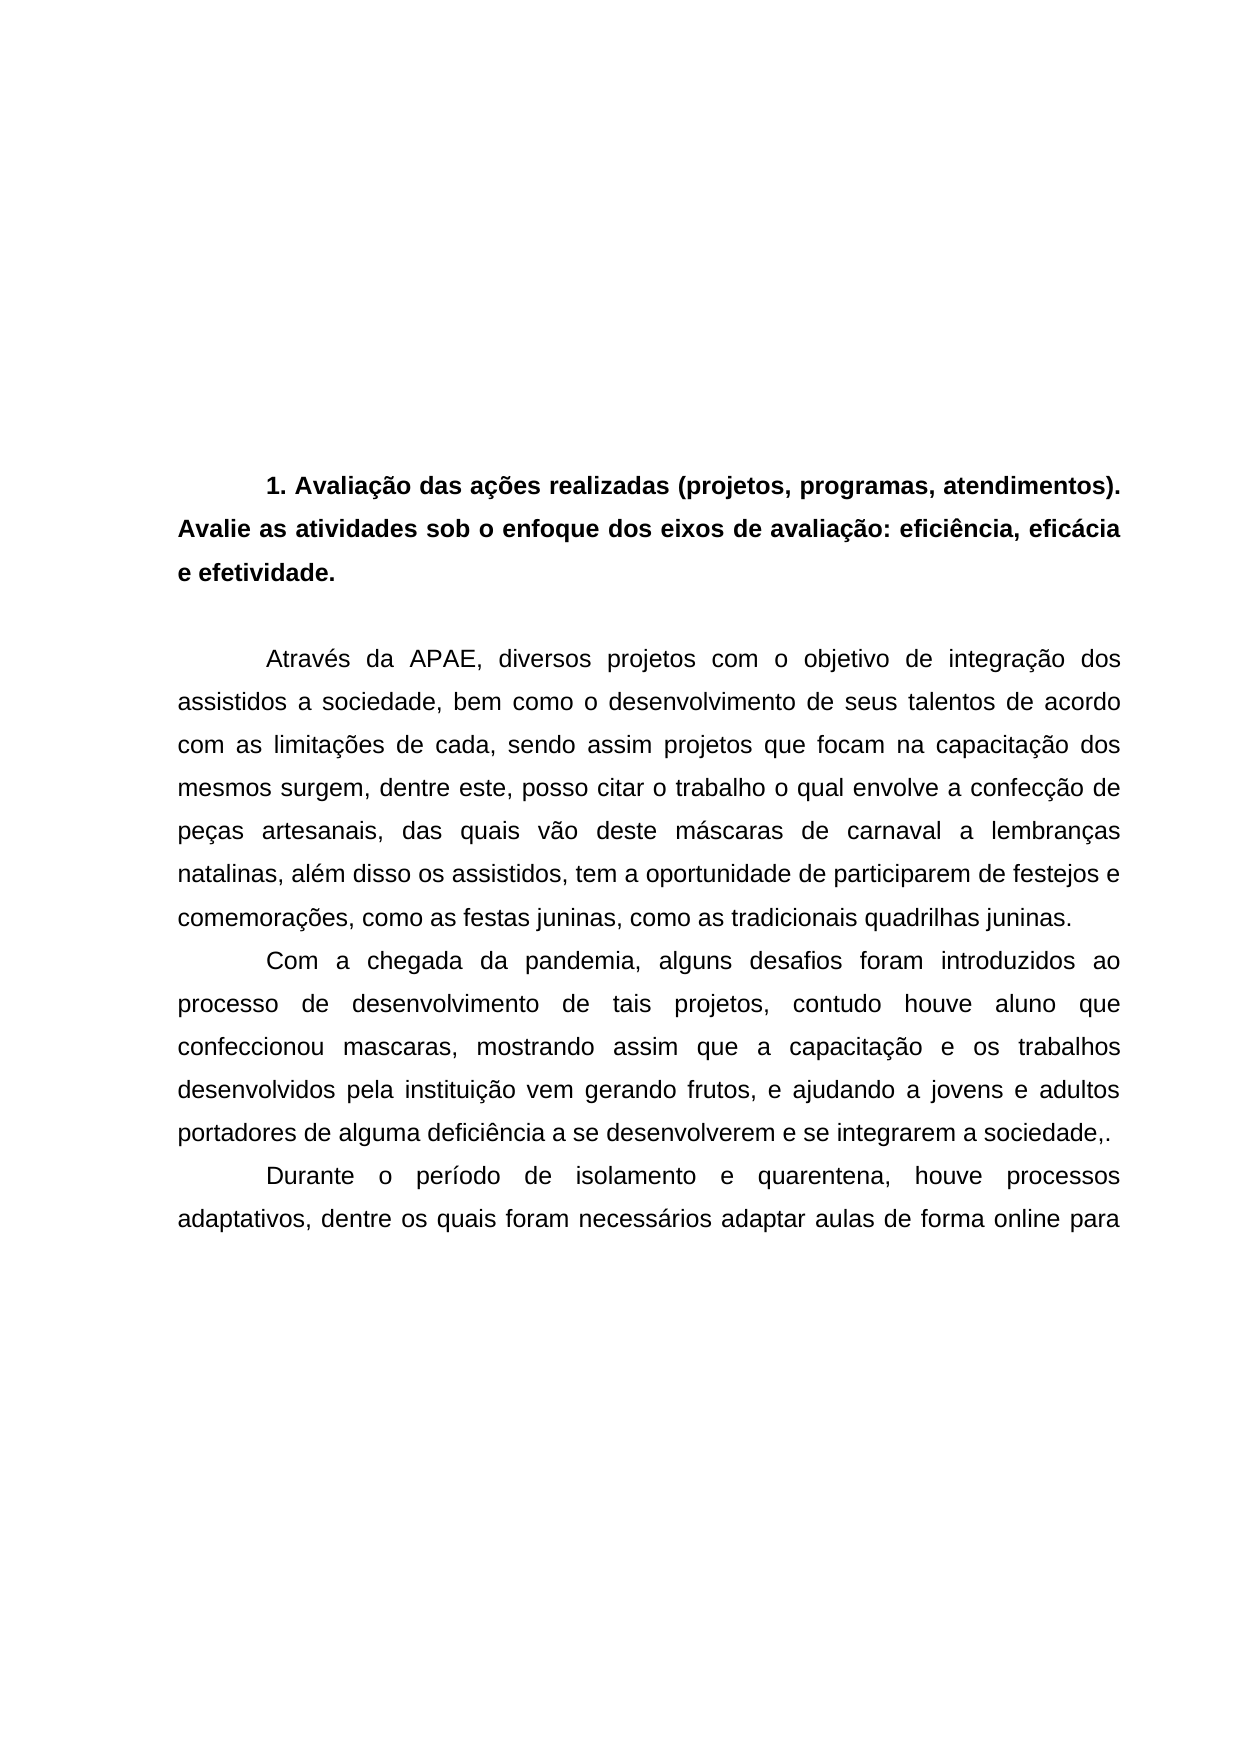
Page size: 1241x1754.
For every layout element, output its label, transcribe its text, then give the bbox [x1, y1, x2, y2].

text Durante o período de isolamento e quarentena, houve processos adaptativos, dentre os quais foram necessários adaptar aulas de forma online para [177, 1161, 1122, 1233]
text Com a chegada da pandemia, alguns desafios foram introduzidos ao processo de desenvolvimento de tais projetos, contudo houve aluno que confeccionou mascaras, mostrando assim que a capacitação e os trabalhos desenvolvidos pela instituição vem gerando frutos, e ajudando a jovens e adultos portadores de alguma deficiência a se desenvolverem e se integrarem a sociedade,. [177, 946, 1122, 1147]
text 1. Avaliação das ações realizadas (projetos, programas, atendimentos). Avalie as atividades sob o enfoque dos eixos de avaliação: eficiência, eficácia e efetividade. [177, 471, 1122, 586]
text Através da APAE, diversos projetos com o objetivo de integração dos assistidos a sociedade, bem como o desenvolvimento de seus talentos de acordo com as limitações de cada, sendo assim projetos que focam na capacitação dos mesmos surgem, dentre este, posso citar o trabalho o qual envolve a confecção de peças artesanais, das quais vão deste máscaras de carnaval a lembranças natalinas, além disso os assistidos, tem a oportunidade de participarem de festejos e comemorações, como as festas juninas, como as tradicionais quadrilhas juninas. [177, 644, 1122, 931]
